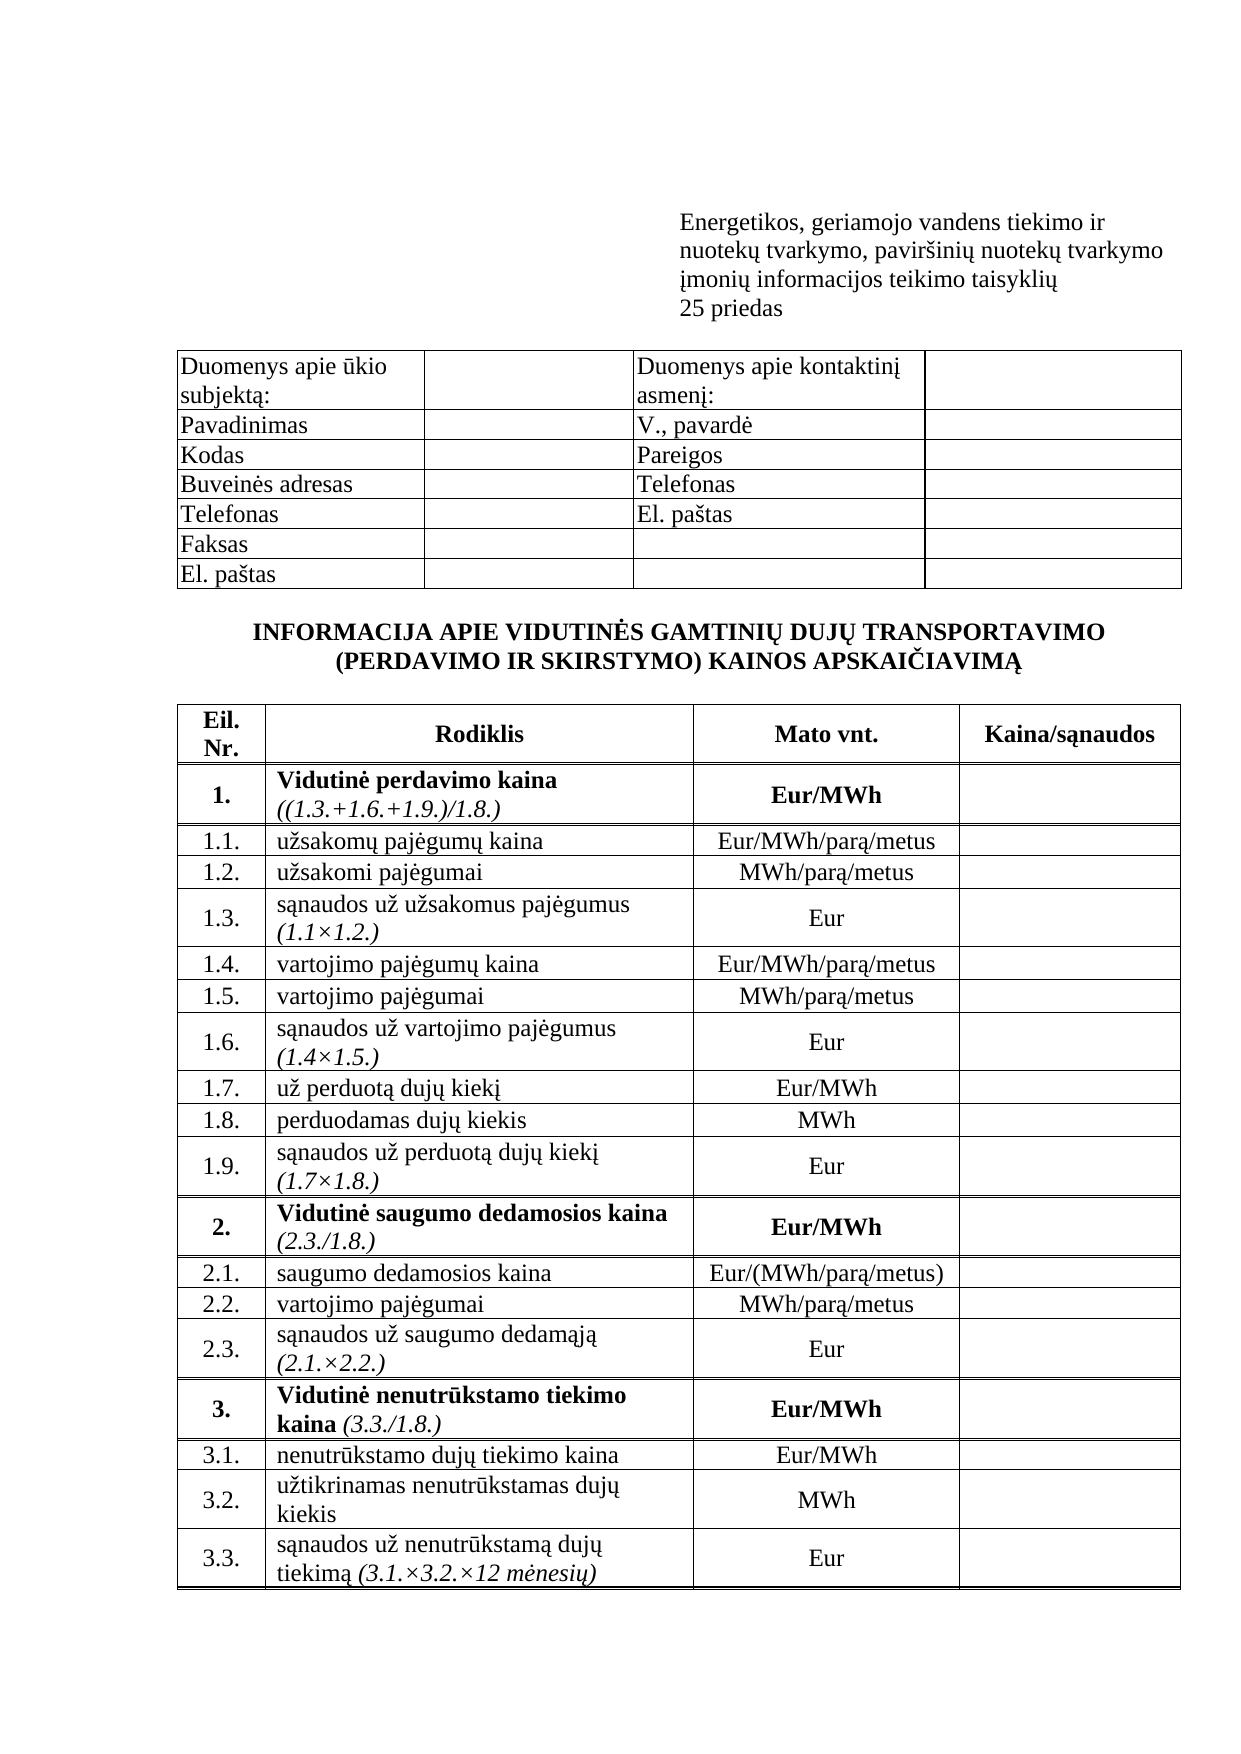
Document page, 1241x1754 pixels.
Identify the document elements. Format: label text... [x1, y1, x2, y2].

table_cell [425, 410, 633, 439]
table_cell Telefonas [178, 499, 424, 528]
table_header Eil. Nr. [178, 705, 265, 762]
table_cell 1.9. [178, 1137, 265, 1194]
table_cell [960, 1258, 1180, 1287]
table_cell [926, 470, 1181, 498]
table_cell [960, 826, 1180, 855]
table_cell Eur/MWh [694, 765, 959, 823]
table_cell MWh/parą/metus [694, 1288, 959, 1318]
table_cell Eur/(MWh/parą/metus) [694, 1258, 959, 1287]
table_cell MWh [694, 1104, 959, 1136]
table_cell 1.6. [178, 1013, 265, 1070]
table_header Duomenys apie ūkio subjektą: [178, 351, 424, 409]
table_cell V., pavardė [634, 410, 924, 439]
table_cell Eur [694, 1013, 959, 1070]
table_cell sąnaudos už saugumo dedamąją (2.1.×2.2.) [266, 1319, 693, 1377]
table_cell [960, 856, 1180, 888]
table_cell [960, 1380, 1180, 1437]
table_cell užsakomų pajėgumų kaina [266, 826, 693, 855]
table_cell [960, 1319, 1180, 1377]
table_cell [960, 1470, 1180, 1528]
table_header Kaina/sąnaudos [960, 705, 1180, 762]
table_cell [425, 470, 633, 498]
table_cell Vidutinė saugumo dedamosios kaina (2.3./1.8.) [266, 1198, 693, 1255]
table_cell 1.3. [178, 889, 265, 946]
table_cell 3. [178, 1380, 265, 1437]
table_cell Eur/MWh/parą/metus [694, 826, 959, 855]
table_cell [960, 1137, 1180, 1194]
table_cell nenutrūkstamo dujų tiekimo kaina [266, 1441, 693, 1469]
table_cell Buveinės adresas [178, 470, 424, 498]
table_header Duomenys apie kontaktinį asmenį: [634, 351, 924, 409]
table_cell 2.3. [178, 1319, 265, 1377]
table_cell [960, 1104, 1180, 1136]
table_cell Telefonas [634, 470, 924, 498]
table_cell [926, 559, 1181, 588]
table_cell 1. [178, 765, 265, 823]
table_cell Vidutinė nenutrūkstamo tiekimo kaina (3.3./1.8.) [266, 1380, 693, 1437]
table_header [926, 351, 1181, 409]
table_cell [960, 947, 1180, 979]
table_cell sąnaudos už užsakomus pajėgumus (1.1×1.2.) [266, 889, 693, 946]
table_cell Kodas [178, 440, 424, 468]
table_cell 3.3. [178, 1529, 265, 1586]
table_cell Eur/MWh [694, 1071, 959, 1103]
text INFORMACIJA APIE VIDUTINĖS GAMTINIŲ DUJŲ TRANSPORTAVIMO (PERDAVIMO IR SKIRSTYMO) KAINOS APSKAIČIAVIMĄ [177, 617, 1181, 675]
table_cell MWh/parą/metus [694, 856, 959, 888]
table_cell Eur [694, 1137, 959, 1194]
table_cell MWh [694, 1470, 959, 1528]
table_cell [960, 1013, 1180, 1070]
table_header [425, 351, 633, 409]
table_cell saugumo dedamosios kaina [266, 1258, 693, 1287]
table_cell Vidutinė perdavimo kaina ((1.3.+1.6.+1.9.)/1.8.) [266, 765, 693, 823]
text 25 priedas [679, 293, 1181, 322]
table_cell Eur [694, 889, 959, 946]
table_cell Eur [694, 1319, 959, 1377]
table_cell 1.2. [178, 856, 265, 888]
table_cell 3.1. [178, 1441, 265, 1469]
table_header Mato vnt. [694, 705, 959, 762]
text nuotekų tvarkymo, paviršinių nuotekų tvarkymo [679, 235, 1181, 264]
table_cell [960, 980, 1180, 1012]
table_cell vartojimo pajėgumai [266, 1288, 693, 1318]
table_cell [425, 529, 633, 558]
table_cell 3.2. [178, 1470, 265, 1528]
table_cell [960, 1288, 1180, 1318]
table_cell [960, 1071, 1180, 1103]
table_cell 2.1. [178, 1258, 265, 1287]
table_cell 1.1. [178, 826, 265, 855]
table_cell El. paštas [178, 559, 424, 588]
table_cell užsakomi pajėgumai [266, 856, 693, 888]
table_cell [926, 440, 1181, 468]
table_cell [960, 889, 1180, 946]
table_cell [634, 559, 924, 588]
table_cell El. paštas [634, 499, 924, 528]
table_cell perduodamas dujų kiekis [266, 1104, 693, 1136]
table_cell [960, 1198, 1180, 1255]
table_cell MWh/parą/metus [694, 980, 959, 1012]
table_cell [926, 499, 1181, 528]
table_cell už perduotą dujų kiekį [266, 1071, 693, 1103]
table_cell [425, 440, 633, 468]
table_cell vartojimo pajėgumų kaina [266, 947, 693, 979]
table_cell sąnaudos už nenutrūkstamą dujų tiekimą (3.1.×3.2.×12 mėnesių) [266, 1529, 693, 1586]
table_cell 1.7. [178, 1071, 265, 1103]
table_cell [926, 410, 1181, 439]
table_cell Eur/MWh [694, 1198, 959, 1255]
table_cell sąnaudos už perduotą dujų kiekį (1.7×1.8.) [266, 1137, 693, 1194]
table_cell [634, 529, 924, 558]
table_cell 1.8. [178, 1104, 265, 1136]
table_cell Eur/MWh [694, 1380, 959, 1437]
table_cell Eur/MWh [694, 1441, 959, 1469]
table_cell 1.5. [178, 980, 265, 1012]
table_cell [425, 559, 633, 588]
table_cell Eur/MWh/parą/metus [694, 947, 959, 979]
text Energetikos, geriamojo vandens tiekimo ir [679, 207, 1181, 235]
table_cell 1.4. [178, 947, 265, 979]
table_cell Pavadinimas [178, 410, 424, 439]
table_cell [926, 529, 1181, 558]
table_cell [960, 765, 1180, 823]
table_cell 2.2. [178, 1288, 265, 1318]
table_cell [425, 499, 633, 528]
table_cell sąnaudos už vartojimo pajėgumus (1.4×1.5.) [266, 1013, 693, 1070]
table_cell [960, 1529, 1180, 1586]
text įmonių informacijos teikimo taisyklių [679, 264, 1181, 293]
table_cell Faksas [178, 529, 424, 558]
table_cell 2. [178, 1198, 265, 1255]
table_cell užtikrinamas nenutrūkstamas dujų kiekis [266, 1470, 693, 1528]
table_header Rodiklis [266, 705, 693, 762]
table_cell Eur [694, 1529, 959, 1586]
table_cell Pareigos [634, 440, 924, 468]
table_cell [960, 1441, 1180, 1469]
table_cell vartojimo pajėgumai [266, 980, 693, 1012]
